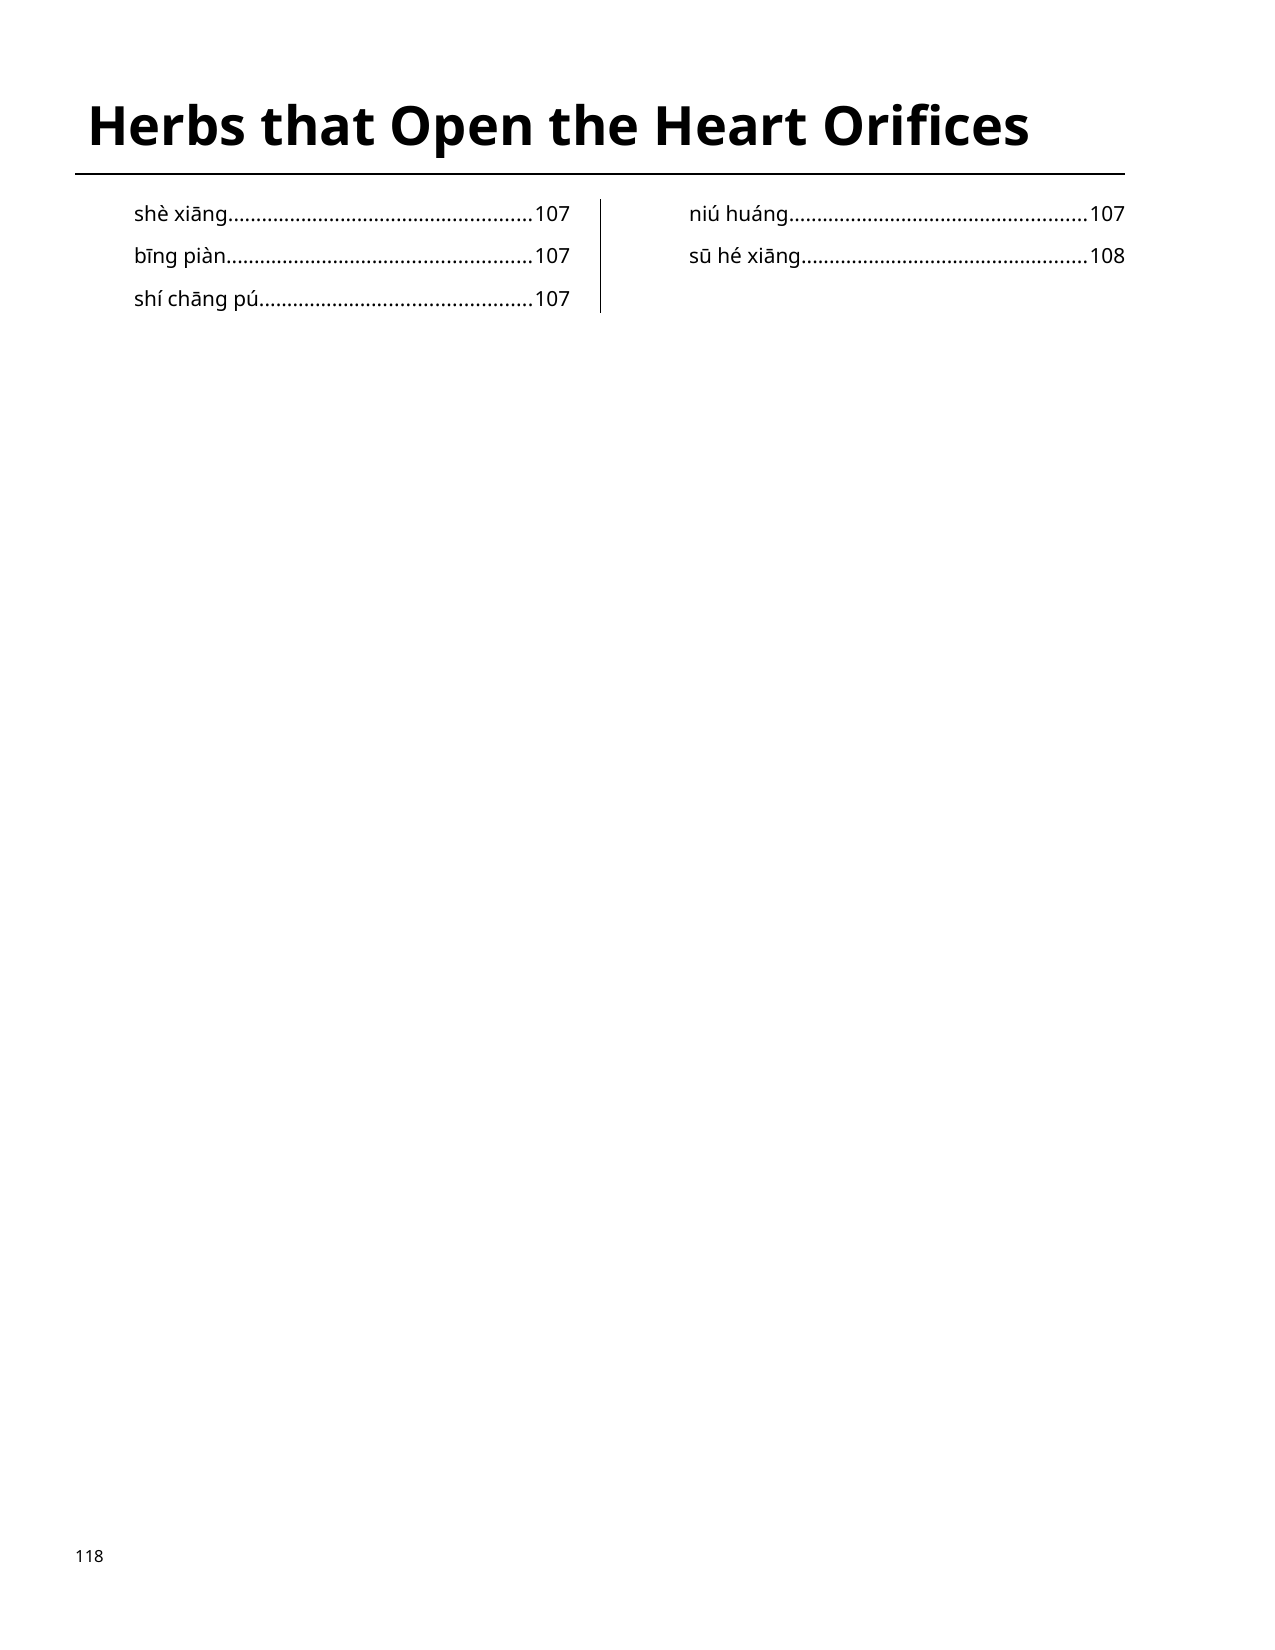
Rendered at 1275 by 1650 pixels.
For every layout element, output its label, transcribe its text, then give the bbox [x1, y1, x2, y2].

text sū hé xiāng 108 [689, 241, 1125, 270]
text shí chāng pú 107 [134, 284, 570, 312]
text niú huáng 107 [689, 199, 1125, 227]
subtitle Herbs that Open the Heart Orifices [75, 75, 1125, 173]
text bīng piàn 107 [134, 241, 570, 270]
text shè xiāng 107 [134, 199, 570, 227]
